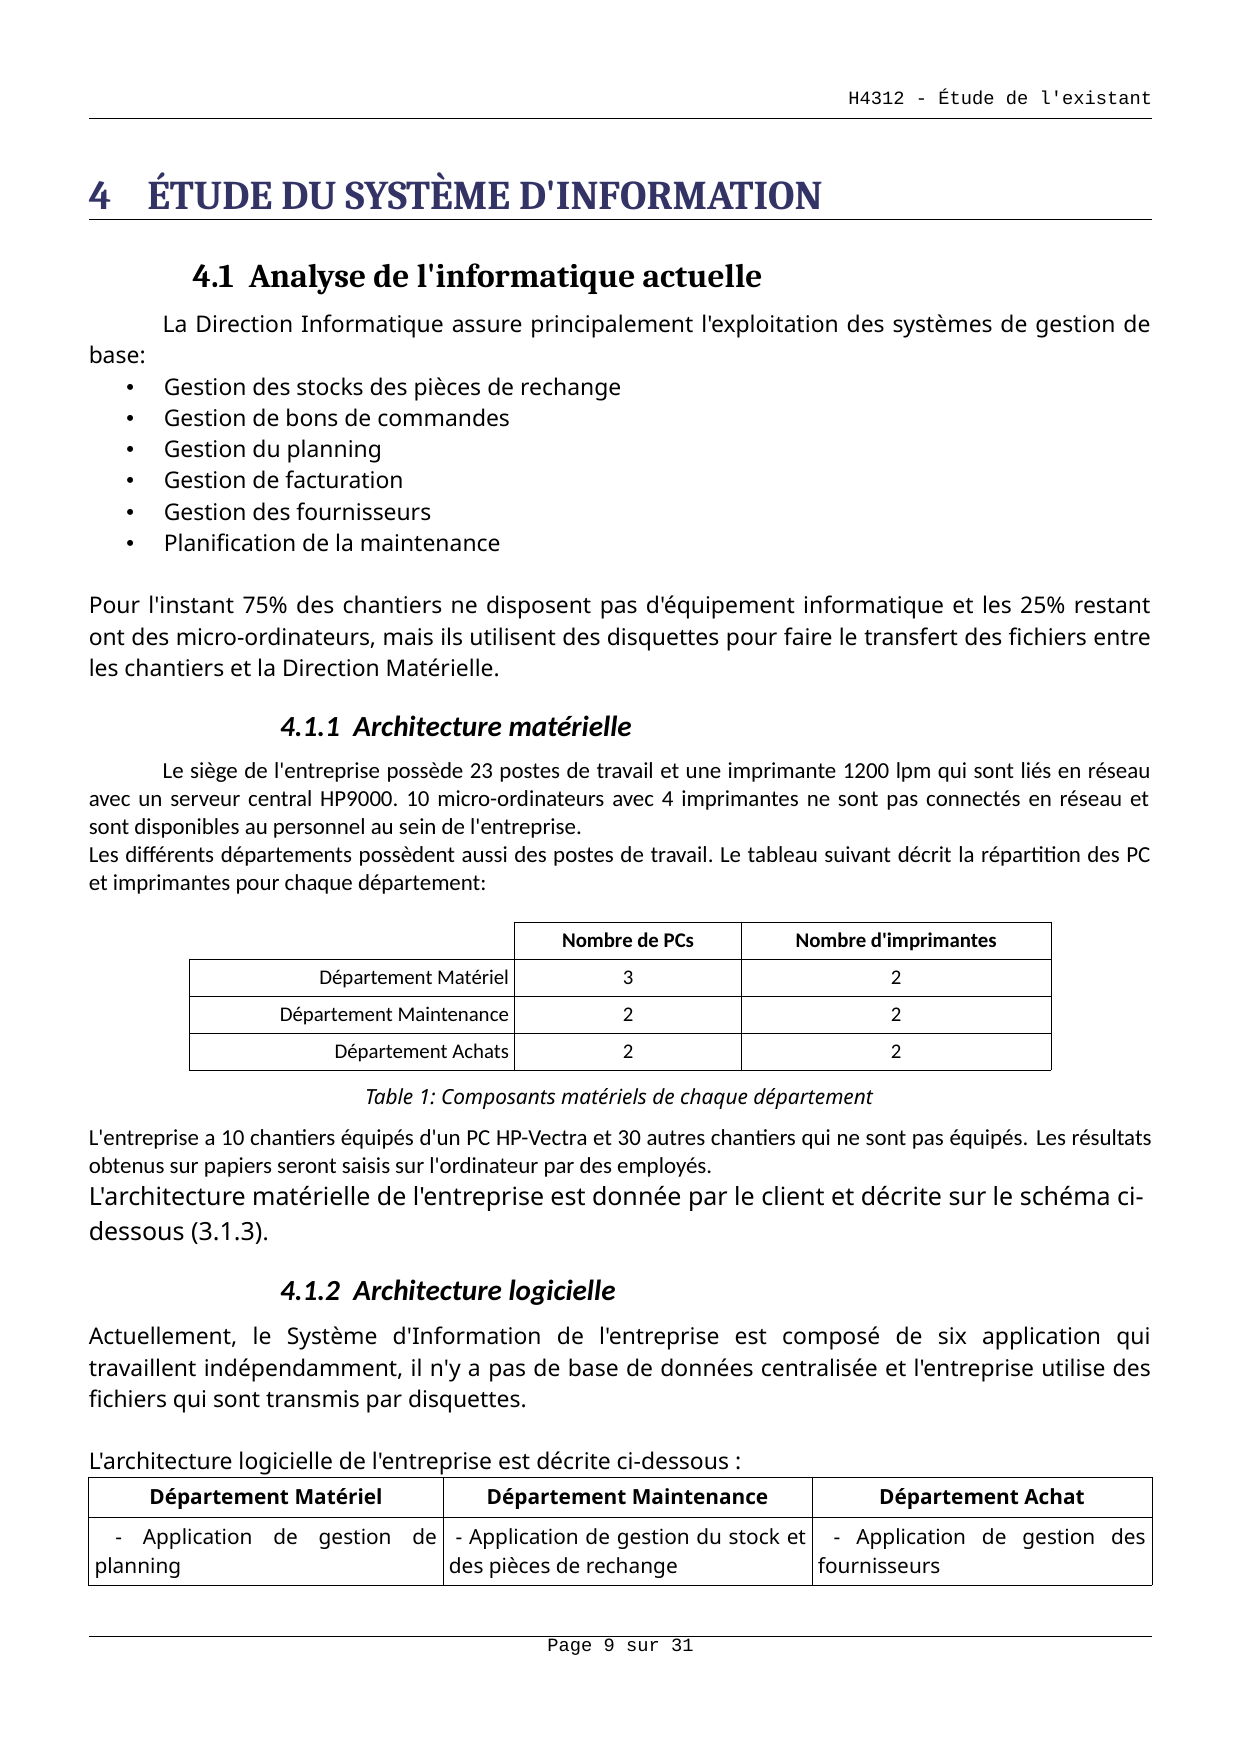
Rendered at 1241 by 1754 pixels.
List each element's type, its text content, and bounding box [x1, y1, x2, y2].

subtitle Étude du Système d'information [88, 172, 1152, 219]
list Gestion des fournisseurs [126, 495, 1152, 527]
subtitle Architecture matérielle [280, 708, 1152, 743]
subtitle Architecture logicielle [280, 1272, 1152, 1308]
list Gestion de bons de commandes [126, 402, 1152, 433]
table_header Département Matériel [89, 1478, 443, 1517]
table_cell 2 [742, 960, 1051, 996]
list Gestion du planning [126, 433, 1152, 464]
table_cell 3 [515, 960, 741, 996]
table_cell Département Maintenance [190, 997, 514, 1032]
table_cell 2 [515, 997, 741, 1032]
text Table 1: Composants matériels de chaque département [88, 1082, 1152, 1111]
text L'entreprise a 10 chantiers équipés d'un PC HP-Vectra et 30 autres chantiers qui ne sont pas équipés. Les résultats obtenus sur papiers seront saisis sur l'ordinateur par des employés. [88, 1123, 1152, 1179]
table_cell 2 [742, 997, 1051, 1032]
table_cell - Application de gestion des fournisseurs [813, 1518, 1152, 1585]
list Planification de la maintenance [126, 527, 1152, 558]
text L'architecture logicielle de l'entreprise est décrite ci-dessous : [88, 1445, 1152, 1477]
list Gestion des stocks des pièces de rechange [126, 370, 1152, 402]
text Les différents départements possèdent aussi des postes de travail. Le tableau suivant décrit la répartition des PC et imprimantes pour chaque département: [88, 840, 1152, 896]
table_cell Département Matériel [190, 960, 514, 996]
text Actuellement, le Système d'Information de l'entreprise est composé de six application qui travaillent indépendamment, il n'y a pas de base de données centralisée et l'entreprise utilise des fichiers qui sont transmis par disquettes. [88, 1320, 1152, 1414]
text Le siège de l'entreprise possède 23 postes de travail et une imprimante 1200 lpm qui sont liés en réseau avec un serveur central HP9000. 10 micro-ordinateurs avec 4 imprimantes ne sont pas connectés en réseau et sont disponibles au personnel au sein de l'entreprise. [88, 756, 1152, 840]
table_cell 2 [515, 1034, 741, 1069]
list Gestion de facturation [126, 464, 1152, 495]
table_header Nombre d'imprimantes [742, 923, 1051, 958]
table_cell - Application de gestion de planning [89, 1518, 443, 1585]
table_cell 2 [742, 1034, 1051, 1069]
text La Direction Informatique assure principalement l'exploitation des systèmes de gestion de base: [88, 308, 1152, 370]
table_header [190, 922, 514, 958]
text L'architecture matérielle de l'entreprise est donnée par le client et décrite sur le schéma ci-dessous (3.1.3). [88, 1179, 1152, 1247]
table_header Département Achat [813, 1478, 1152, 1517]
subtitle Analyse de l'informatique actuelle [133, 257, 1152, 295]
table_cell - Application de gestion du stock et des pièces de rechange [444, 1518, 812, 1585]
text Pour l'instant 75% des chantiers ne disposent pas d'équipement informatique et les 25% restant ont des micro-ordinateurs, mais ils utilisent des disquettes pour faire le transfert des fichiers entre les chantiers et la Direction Matérielle. [88, 589, 1152, 683]
table_header Département Maintenance [444, 1478, 812, 1517]
table_cell Département Achats [190, 1034, 514, 1069]
table_header Nombre de PCs [515, 923, 741, 958]
